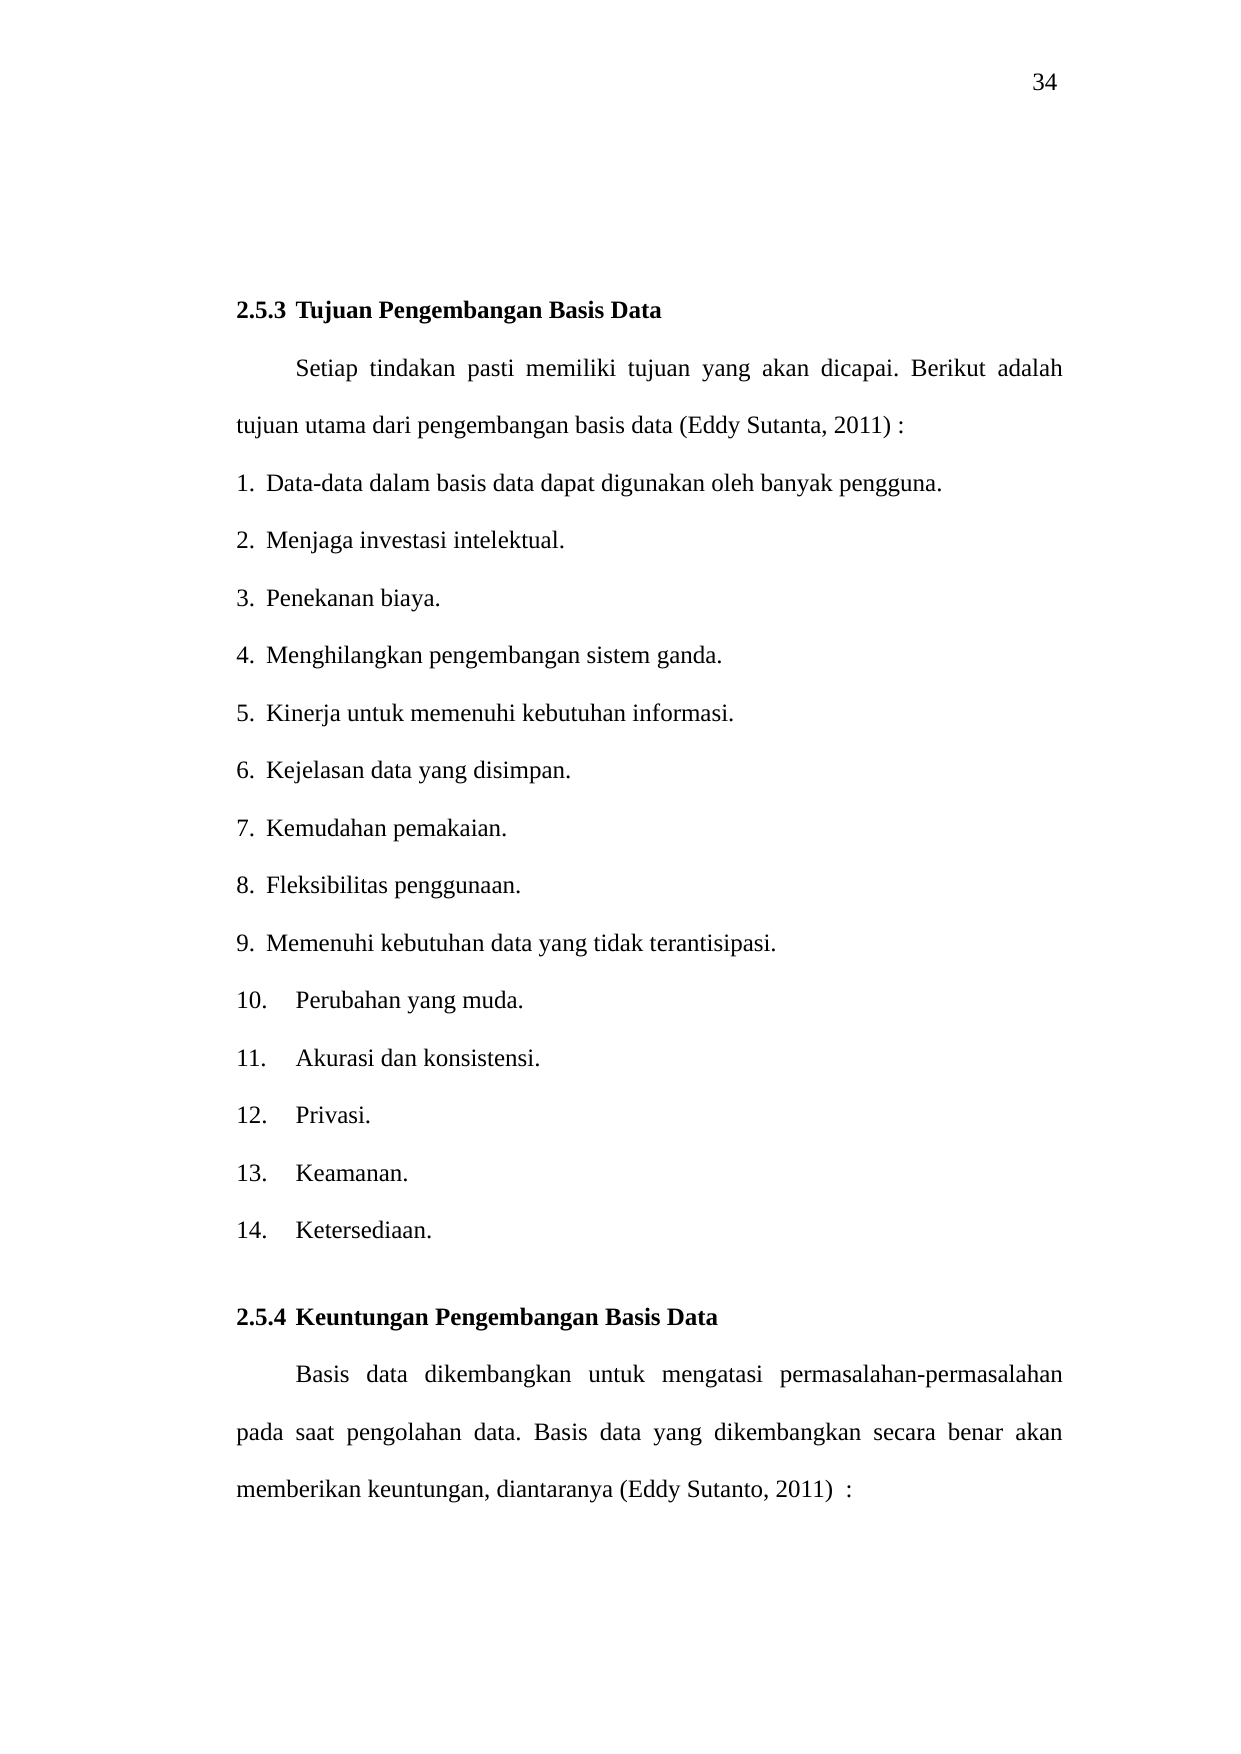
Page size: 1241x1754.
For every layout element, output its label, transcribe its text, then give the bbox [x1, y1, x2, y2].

list Memenuhi kebutuhan data yang tidak terantisipasi. [236, 928, 1063, 957]
list Perubahan yang muda. [236, 985, 1063, 1014]
list Privasi. [236, 1100, 1063, 1129]
list Menjaga investasi intelektual. [236, 525, 1063, 554]
subtitle 2.5.4 Keuntungan Pengembangan Basis Data [236, 1302, 1063, 1330]
list Data-data dalam basis data dapat digunakan oleh banyak pengguna. [236, 468, 1063, 497]
text Basis data dikembangkan untuk mengatasi permasalahan-permasalahan pada saat pengolahan data. Basis data yang dikembangkan secara benar akan memberikan keuntungan, diantaranya (Eddy Sutanto, 2011) : [236, 1359, 1063, 1503]
list Ketersediaan. [236, 1215, 1063, 1244]
list Akurasi dan konsistensi. [236, 1043, 1063, 1072]
subtitle 2.5.3 Tujuan Pengembangan Basis Data [236, 295, 1063, 324]
list Penekanan biaya. [236, 583, 1063, 612]
list Kinerja untuk memenuhi kebutuhan informasi. [236, 698, 1063, 727]
list Fleksibilitas penggunaan. [236, 870, 1063, 899]
list Menghilangkan pengembangan sistem ganda. [236, 640, 1063, 669]
text Setiap tindakan pasti memiliki tujuan yang akan dicapai. Berikut adalah tujuan utama dari pengembangan basis data (Eddy Sutanta, 2011) : [236, 353, 1063, 439]
list Kemudahan pemakaian. [236, 813, 1063, 842]
list Keamanan. [236, 1158, 1063, 1187]
list Kejelasan data yang disimpan. [236, 755, 1063, 784]
